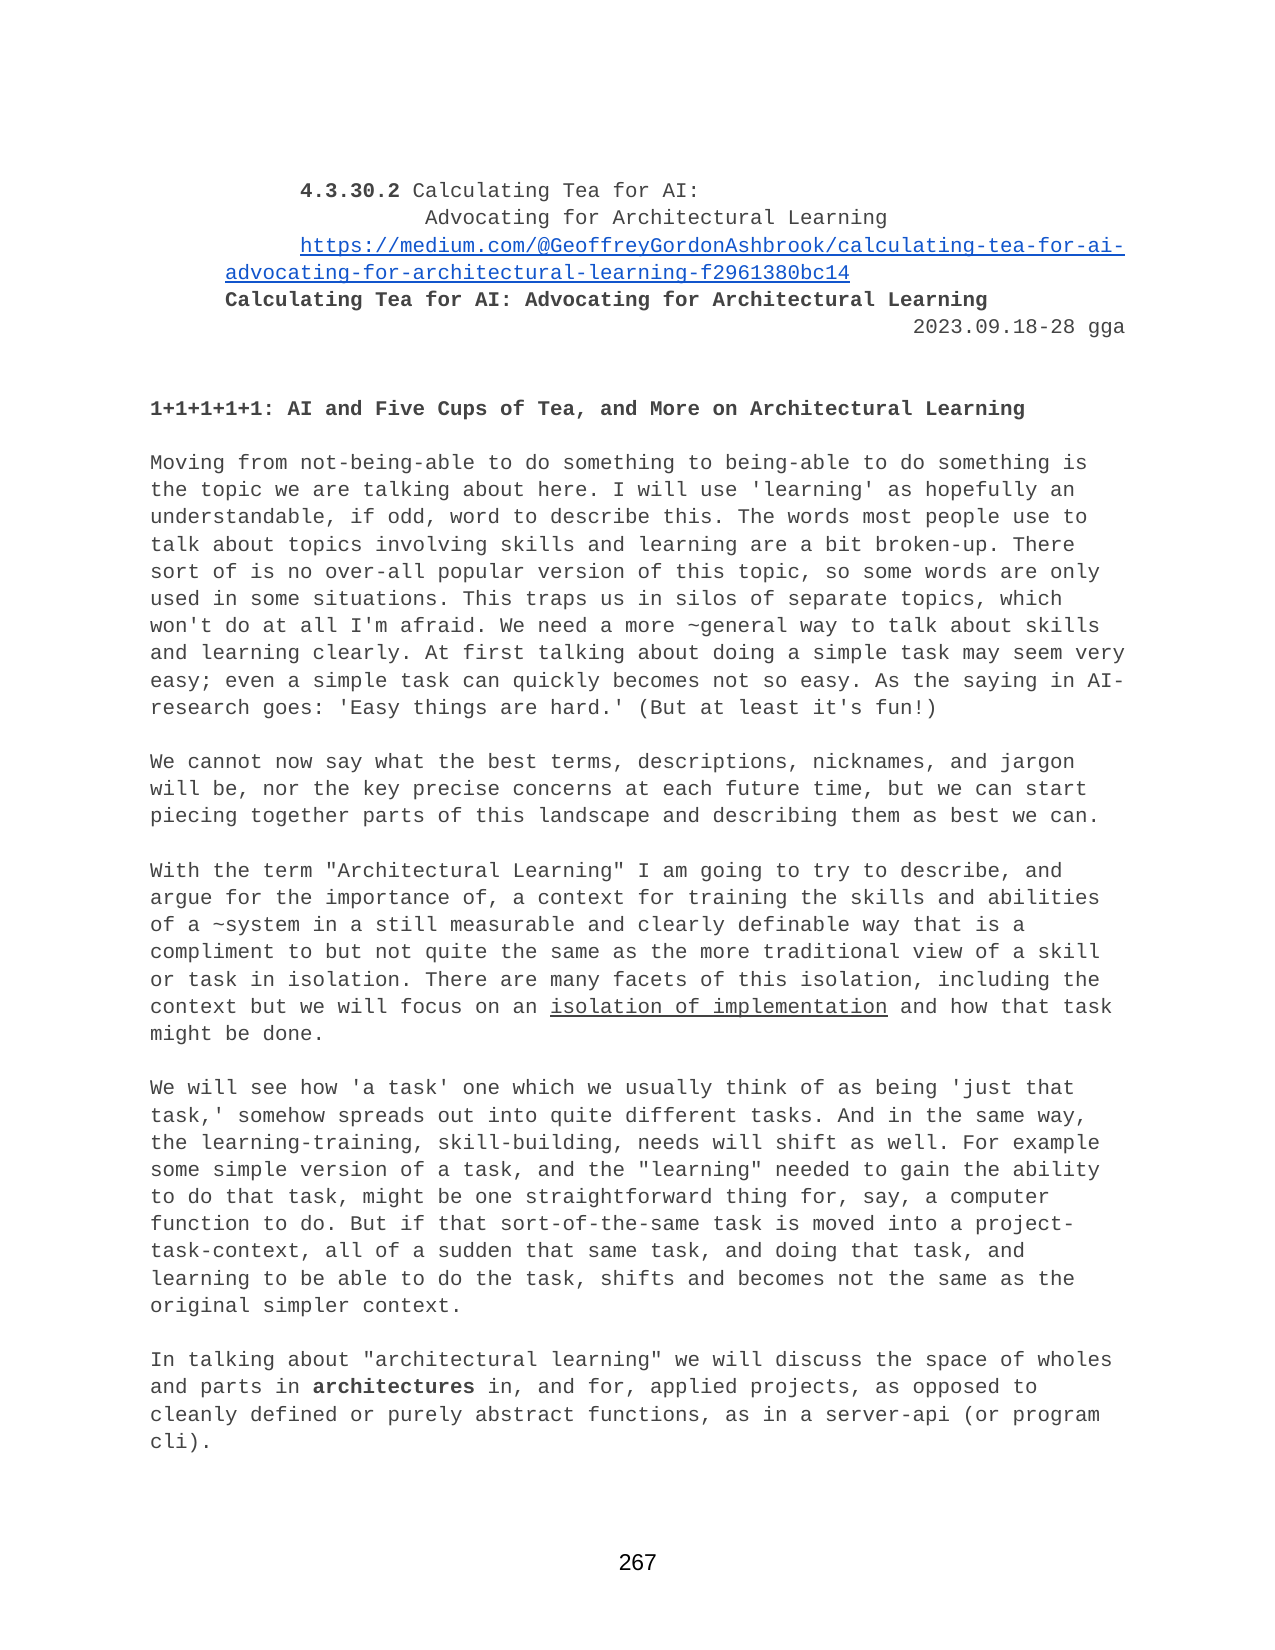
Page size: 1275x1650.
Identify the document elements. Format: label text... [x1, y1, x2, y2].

text Moving from not-being-able to do something to being-able to do something is the topic we are talking about here. I will use 'learning' as hopefully an understandable, if odd, word to describe this. The words most people use to talk about topics involving skills and learning are a bit broken-up. There sort of is no over-all popular version of this topic, so some words are only used in some situations. This traps us in silos of separate topics, which won't do at all I'm afraid. We need a more ~general way to talk about skills and learning clearly. At first talking about doing a simple task may seem very easy; even a simple task can quickly becomes not so easy. As the saying in AI-research goes: 'Easy things are hard.' (But at least it's fun!) [150, 452, 1125, 720]
text With the term "Architectural Learning" I am going to try to describe, and argue for the importance of, a context for training the skills and abilities of a ~system in a still measurable and clearly definable way that is a compliment to but not quite the same as the more traditional view of a skill or task in isolation. There are many facets of this isolation, including the context but we will focus on an isolation of implementation and how that task might be done. [150, 860, 1125, 1047]
text Calculating Tea for AI: Advocating for Architectural Learning [150, 289, 1125, 313]
text We will see how 'a task' one which we usually think of as being 'just that task,' somehow spreads out into quite different tasks. And in the same way, the learning-training, skill-building, needs will shift as well. For example some simple version of a task, and the "learning" needed to gain the ability to do that task, might be one straightforward thing for, say, a computer function to do. But if that sort-of-the-same task is moved into a project-task-context, all of a sudden that same task, and doing that task, and learning to be able to do the task, shifts and becomes not the same as the original simpler context. [150, 1077, 1125, 1318]
text 4.3.30.2 Calculating Tea for AI: [225, 180, 1125, 204]
text https://medium.com/@GeoffreyGordonAshbrook/calculating-tea-for-ai-advocating-for-architectural-learning-f2961380bc14 [225, 234, 1125, 285]
text In talking about "architectural learning" we will discuss the space of wholes and parts in architectures in, and for, applied projects, as opposed to cleanly defined or purely abstract functions, as in a server-api (or program cli). [150, 1349, 1125, 1454]
text 2023.09.18-28 gga [150, 316, 1125, 340]
text 1+1+1+1+1: AI and Five Cups of Tea, and More on Architectural Learning [150, 398, 1125, 421]
text We cannot now say what the best terms, descriptions, nicknames, and jargon will be, nor the key precise concerns at each future time, but we can start piecing together parts of this landscape and describing them as best we can. [150, 751, 1125, 829]
text Advocating for Architectural Learning [225, 207, 1125, 231]
